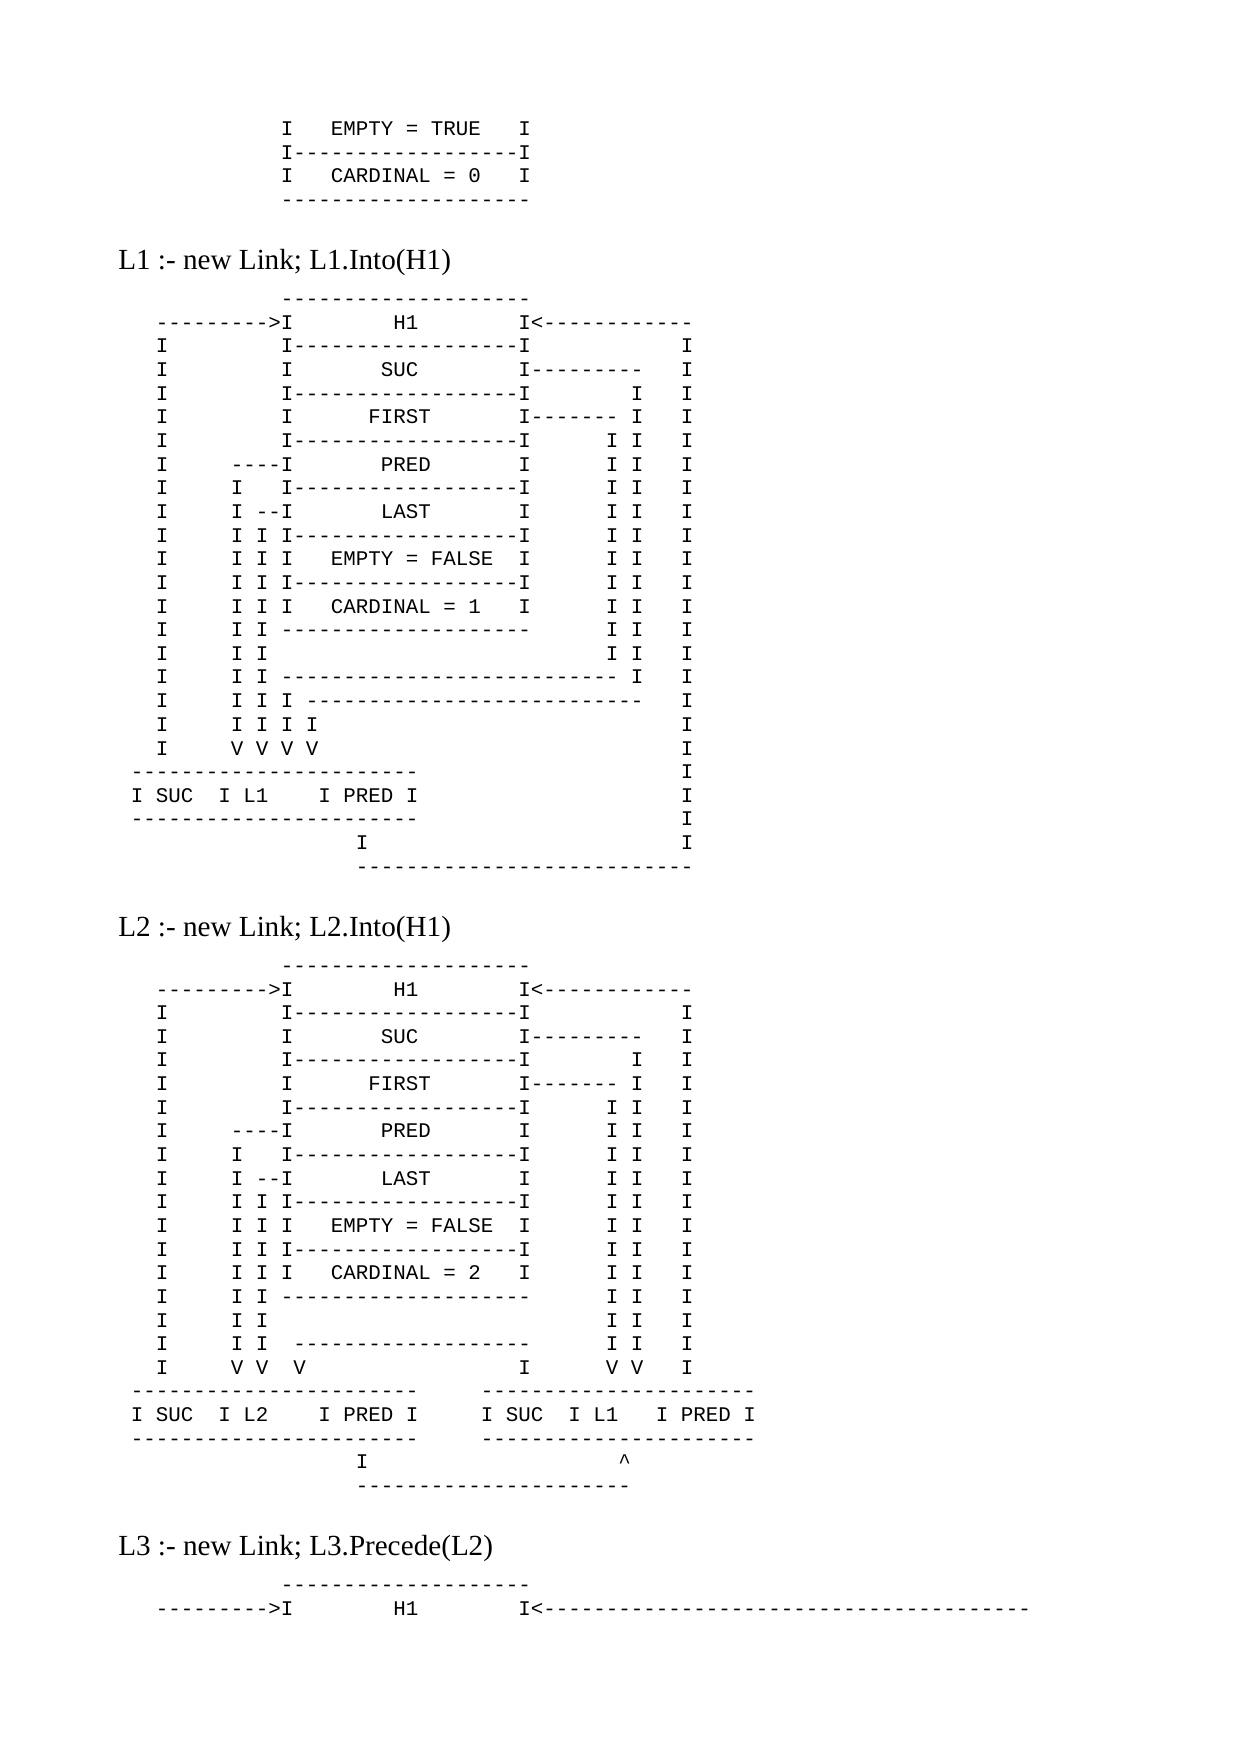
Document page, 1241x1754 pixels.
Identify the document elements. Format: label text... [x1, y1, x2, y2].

text I I I I EMPTY = FALSE I I I I [118, 548, 1122, 572]
text ----------------------- ---------------------- [118, 1428, 1122, 1451]
text L2 :- new Link; L2.Into(H1) [118, 909, 1122, 942]
text I I FIRST I------- I I [118, 1073, 1122, 1097]
text I CARDINAL = 0 I [118, 165, 1122, 189]
text --------->I H1 I<------------ [118, 312, 1122, 336]
text I I I I EMPTY = FALSE I I I I [118, 1215, 1122, 1239]
text I I------------------I I I [118, 383, 1122, 406]
text I I I I I I [118, 1309, 1122, 1333]
text I ^ [118, 1451, 1122, 1475]
text I I------------------I I I [118, 1049, 1122, 1073]
text I I I I --------------------------- I [118, 690, 1122, 714]
text I I I -------------------- I I I [118, 619, 1122, 643]
text I I I------------------I I I I [118, 1144, 1122, 1168]
text L1 :- new Link; L1.Into(H1) [118, 242, 1122, 276]
text -------------------- [118, 189, 1122, 213]
text --------->I H1 I<--------------------------------------- [118, 1598, 1122, 1622]
text I I------------------I I [118, 336, 1122, 359]
text ----------------------- I [118, 808, 1122, 832]
text I EMPTY = TRUE I [118, 118, 1122, 142]
text I I I I------------------I I I I [118, 572, 1122, 596]
text I SUC I L2 I PRED I I SUC I L1 I PRED I [118, 1404, 1122, 1428]
text I I I------------------I I I I [118, 477, 1122, 501]
text I I --I LAST I I I I [118, 501, 1122, 525]
text I ----I PRED I I I I [118, 1120, 1122, 1144]
text I I SUC I--------- I [118, 1026, 1122, 1049]
text -------------------- [118, 1574, 1122, 1598]
text I------------------I [118, 142, 1122, 165]
text L3 :- new Link; L3.Precede(L2) [118, 1528, 1122, 1562]
text I V V V V I [118, 737, 1122, 761]
text I I I I I I [118, 714, 1122, 737]
text I I I -------------------- I I I [118, 1286, 1122, 1309]
text I ----I PRED I I I I [118, 454, 1122, 477]
text I I------------------I I [118, 1002, 1122, 1026]
text ----------------------- ---------------------- [118, 1381, 1122, 1404]
text ----------------------- I [118, 761, 1122, 785]
text I I------------------I I I I [118, 430, 1122, 454]
text ---------------------- [118, 1475, 1122, 1499]
text I V V V I V V I [118, 1357, 1122, 1381]
text --------->I H1 I<------------ [118, 978, 1122, 1002]
text I I I I CARDINAL = 1 I I I I [118, 596, 1122, 619]
text I I I I I I [118, 643, 1122, 667]
text I I I --------------------------- I I [118, 667, 1122, 690]
text I I I I------------------I I I I [118, 1239, 1122, 1262]
text I I --I LAST I I I I [118, 1168, 1122, 1191]
text I I I I CARDINAL = 2 I I I I [118, 1262, 1122, 1286]
text -------------------- [118, 288, 1122, 312]
text I I SUC I--------- I [118, 359, 1122, 383]
text I I I I------------------I I I I [118, 525, 1122, 548]
text I I I ------------------- I I I [118, 1333, 1122, 1357]
text I I------------------I I I I [118, 1097, 1122, 1120]
text I I FIRST I------- I I [118, 406, 1122, 430]
text I I I I------------------I I I I [118, 1191, 1122, 1215]
text -------------------- [118, 955, 1122, 978]
text I I [118, 832, 1122, 856]
text --------------------------- [118, 856, 1122, 879]
text I SUC I L1 I PRED I I [118, 785, 1122, 808]
